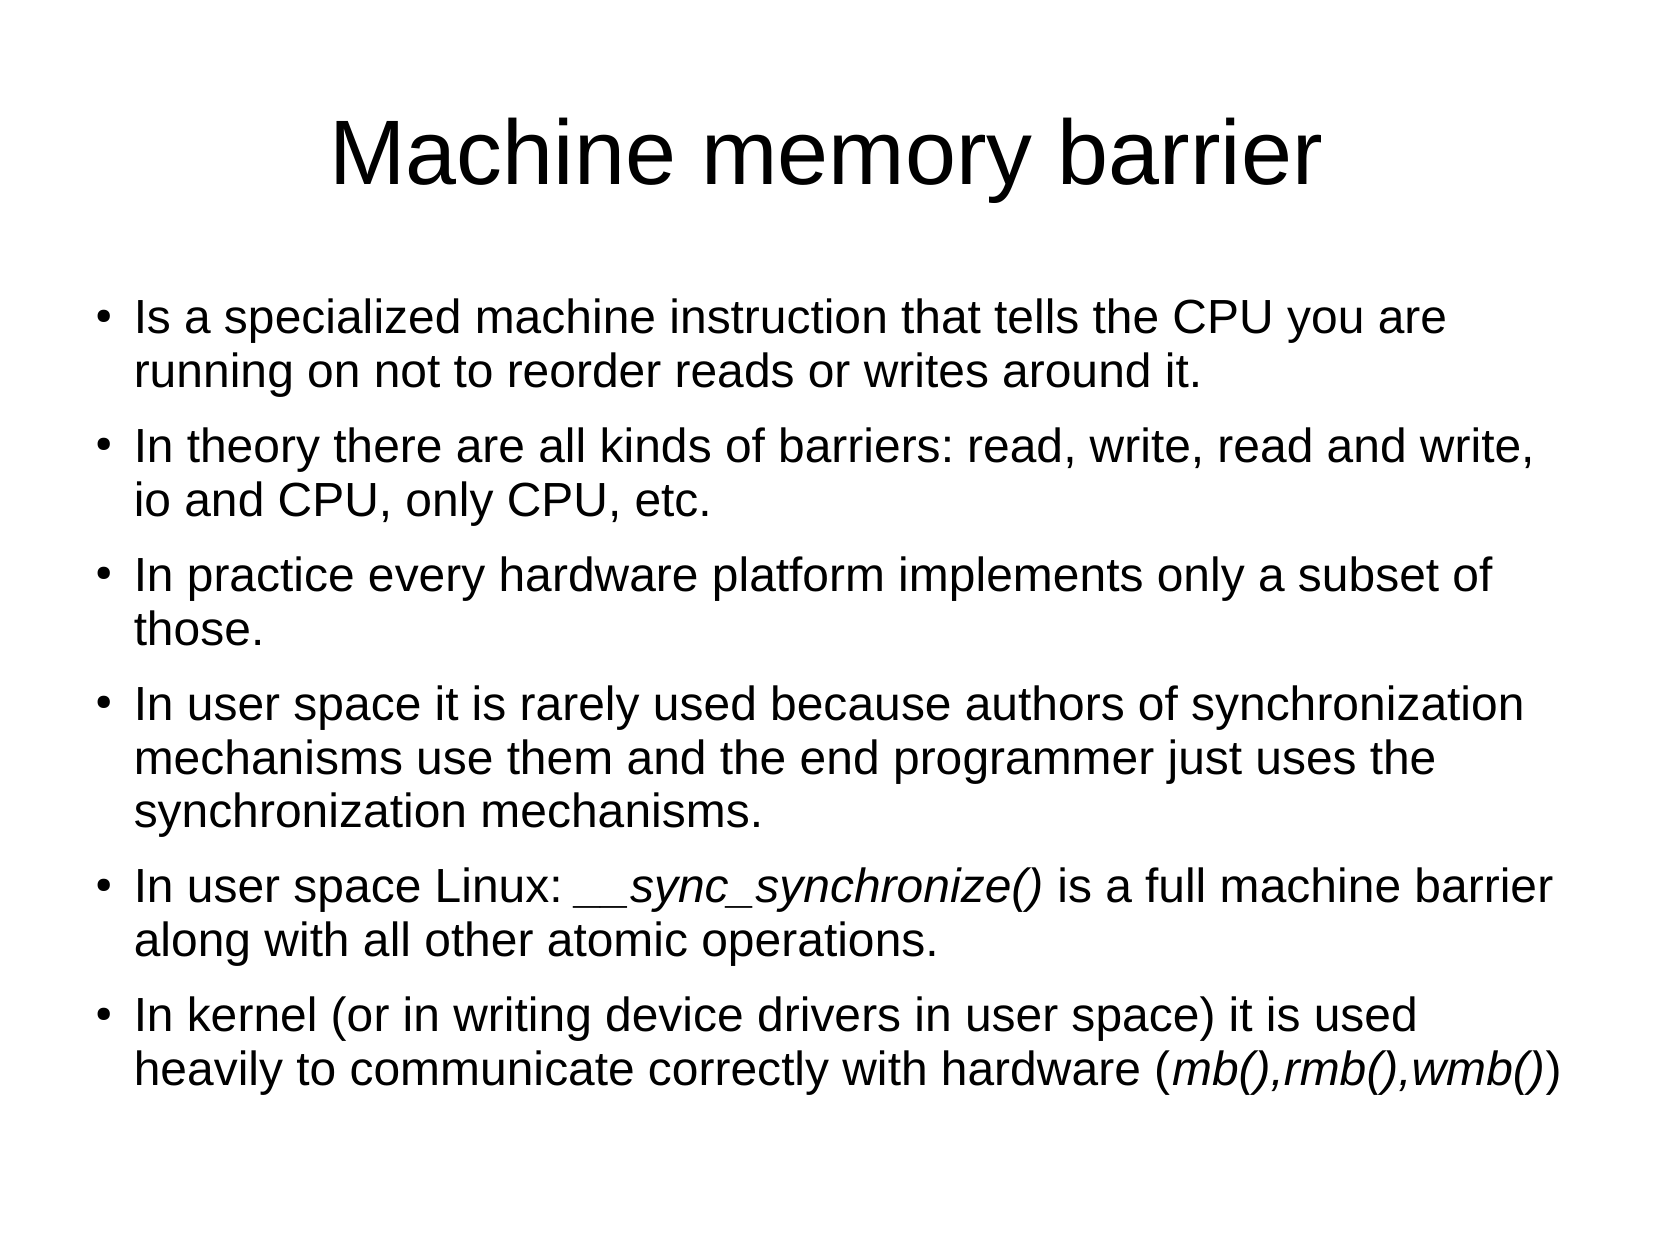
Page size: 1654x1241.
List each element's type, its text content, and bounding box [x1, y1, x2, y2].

list Is a specialized machine instruction that tells the CPU you are running on not to reorder reads or writes around it. In theory there are all kinds of barriers: read, write, read and write, io and CPU, only CPU, etc. In practice every hardware platform implements only a subset of those. In user space it is rarely used because authors of synchronization mechanisms use them and the end programmer just uses the synchronization mechanisms. In user space Linux: __sync_synchronize() is a full machine barrier along with all other atomic operations. In kernel (or in writing device drivers in user space) it is used heavily to communicate correctly with hardware (mb(),rmb(),wmb()) [82, 290, 1571, 1109]
title Machine memory barrier [82, 49, 1571, 257]
